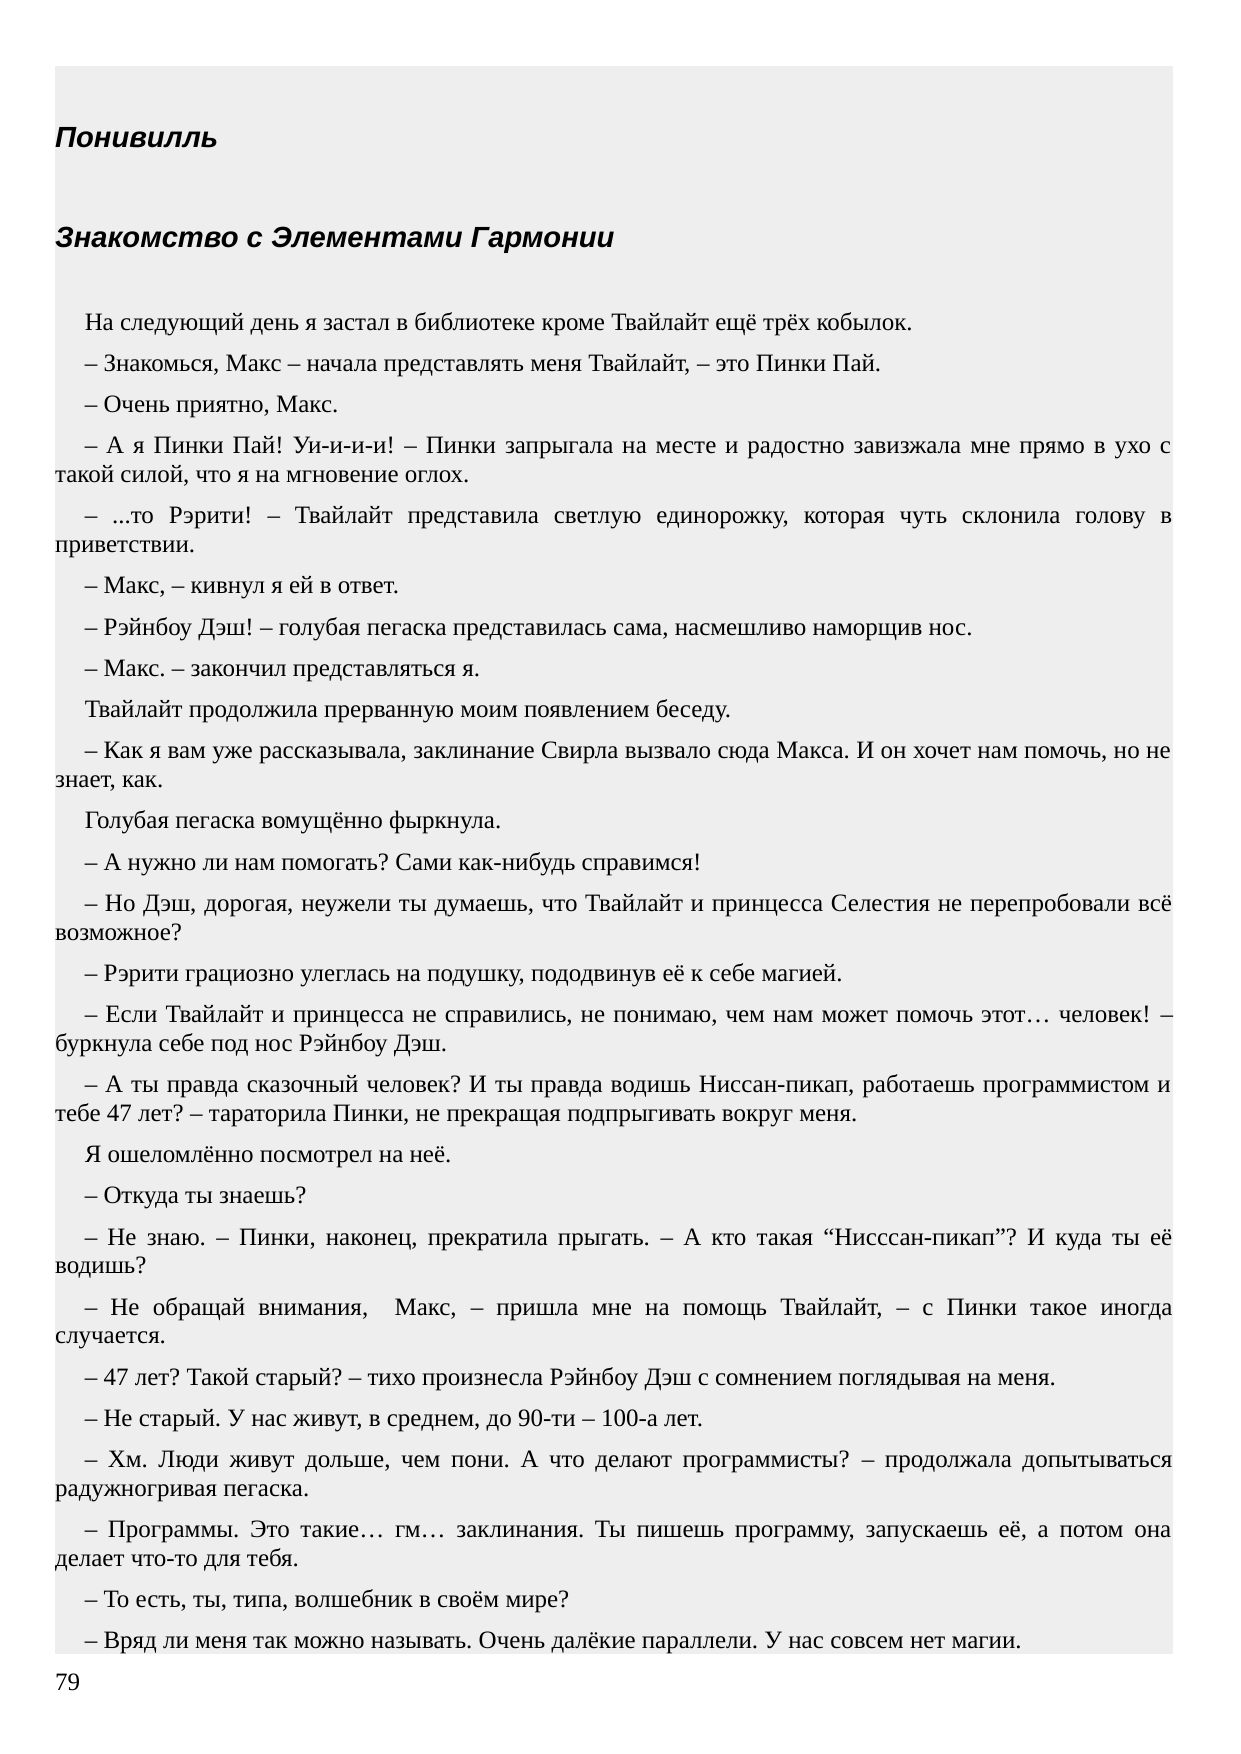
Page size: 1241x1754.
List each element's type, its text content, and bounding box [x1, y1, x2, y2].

text – Рэйнбоу Дэш! – голубая пегаска представилась сама, насмешливо наморщив нос. [55, 612, 1173, 641]
text – Макс, – кивнул я ей в ответ. [55, 571, 1173, 599]
text – Хм. Люди живут дольше, чем пони. А что делают программисты? – продолжала допытываться радужногривая пегаска. [55, 1444, 1173, 1502]
text – ...то Рэрити! – Твайлайт представила светлую единорожку, которая чуть склонила голову в приветствии. [55, 501, 1173, 558]
text – Макс. – закончил представляться я. [55, 653, 1173, 682]
subtitle Знакомство с Элементами Гармонии [55, 219, 1173, 253]
text – Рэрити грациозно улеглась на подушку, пододвинув её к себе магией. [55, 958, 1173, 987]
text – Если Твайлайт и принцесса не справились, не понимаю, чем нам может помочь этот… человек! – буркнула себе под нос Рэйнбоу Дэш. [55, 999, 1173, 1057]
text – Вряд ли меня так можно называть. Очень далёкие параллели. У нас совсем нет магии. [55, 1626, 1173, 1654]
text – Знакомься, Макс – начала представлять меня Твайлайт, – это Пинки Пай. [55, 348, 1173, 377]
text Голубая пегаска вомущённо фыркнула. [55, 806, 1173, 834]
text – А я Пинки Пай! Уи-и-и-и! – Пинки запрыгала на месте и радостно завизжала мне прямо в ухо с такой силой, что я на мгновение оглох. [55, 431, 1173, 488]
text – Как я вам уже рассказывала, заклинание Свирла вызвало сюда Макса. И он хочет нам помочь, но не знает, как. [55, 736, 1173, 793]
text – Не знаю. – Пинки, наконец, прекратила прыгать. – А кто такая “Нисссан-пикап”? И куда ты её водишь? [55, 1222, 1173, 1279]
text Я ошеломлённо посмотрел на неё. [55, 1139, 1173, 1168]
text – Не старый. У нас живут, в среднем, до 90-ти – 100-а лет. [55, 1403, 1173, 1432]
text – Программы. Это такие… гм… заклинания. Ты пишешь программу, запускаешь её, а потом она делает что-то для тебя. [55, 1514, 1173, 1572]
text – Не обращай внимания, Макс, – пришла мне на помощь Твайлайт, – с Пинки такое иногда случается. [55, 1292, 1173, 1349]
text Твайлайт продолжила прерванную моим появлением беседу. [55, 694, 1173, 723]
subtitle Понивилль [55, 120, 1173, 153]
text – Откуда ты знаешь? [55, 1181, 1173, 1209]
text – То есть, ты, типа, волшебник в своём мире? [55, 1584, 1173, 1613]
text – Очень приятно, Макс. [55, 389, 1173, 418]
text – 47 лет? Такой старый? – тихо произнесла Рэйнбоу Дэш с сомнением поглядывая на меня. [55, 1362, 1173, 1391]
text – А нужно ли нам помогать? Сами как-нибудь справимся! [55, 847, 1173, 876]
text – А ты правда сказочный человек? И ты правда водишь Ниссан-пикап, работаешь программистом и тебе 47 лет? – тараторила Пинки, не прекращая подпрыгивать вокруг меня. [55, 1069, 1173, 1127]
text – Но Дэш, дорогая, неужели ты думаешь, что Твайлайт и принцесса Селестия не перепробовали всё возможное? [55, 888, 1173, 946]
text На следующий день я застал в библиотеке кроме Твайлайт ещё трёх кобылок. [55, 307, 1173, 336]
